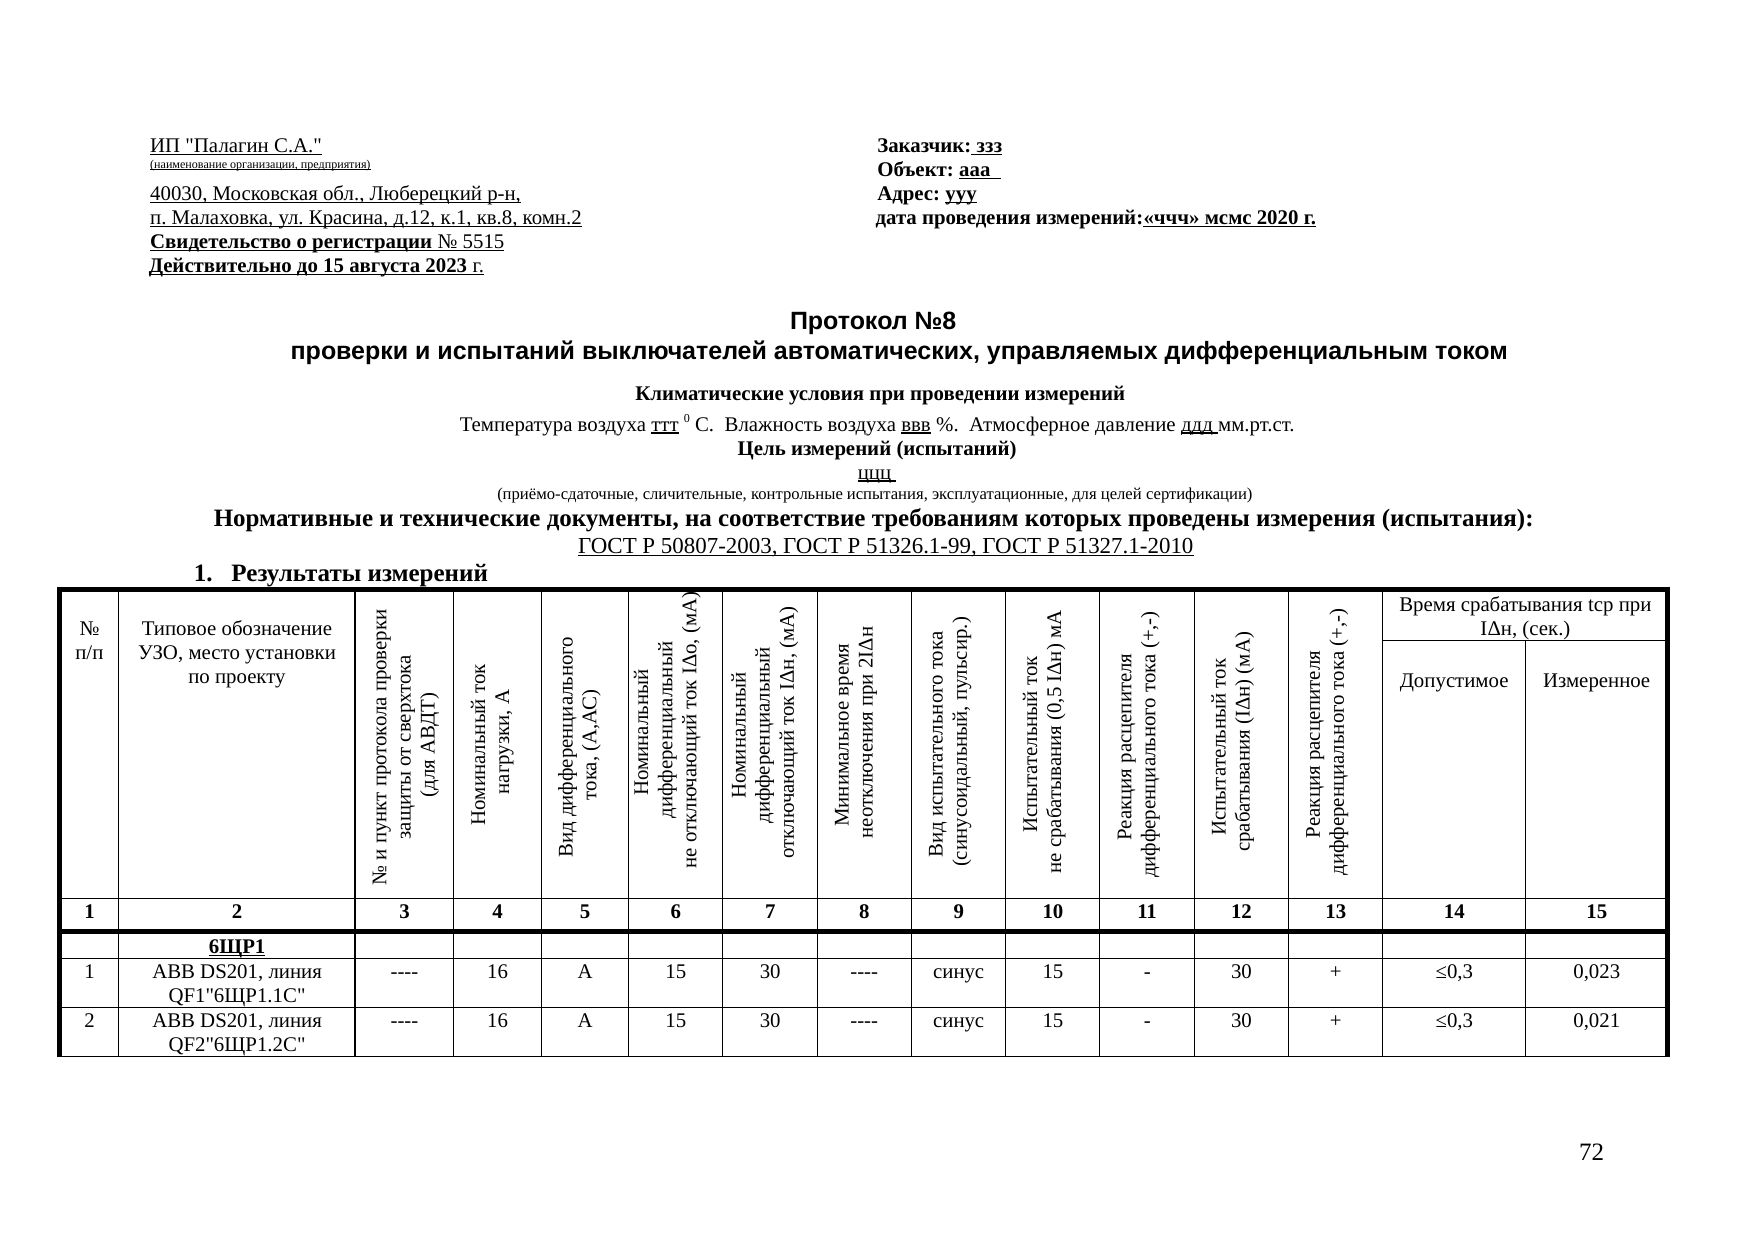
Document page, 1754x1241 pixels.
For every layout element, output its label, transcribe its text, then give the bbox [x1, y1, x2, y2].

text (наименование организации, предприятия) [150, 157, 877, 181]
text Цель измерений (испытаний) [150, 436, 1604, 460]
text ИП "Палагин С.А." [150, 133, 877, 157]
text п. Малаховка, ул. Красина, д.12, к.1, кв.8, комн.2 [150, 205, 877, 229]
table_cell 2 [62, 1008, 118, 1056]
table_cell [62, 934, 118, 958]
table_cell 15 [629, 959, 722, 1007]
table_cell 6ЩР1 [119, 934, 354, 958]
table_cell ≤0,3 [1383, 1008, 1525, 1056]
table_cell 0,021 [1526, 1008, 1665, 1056]
table_cell 3 [356, 899, 453, 929]
table_cell 1 [62, 959, 118, 1007]
text Действительно до 15 августа 2023 г. [148, 253, 877, 277]
table_cell [1006, 934, 1099, 958]
table_cell [1289, 934, 1382, 958]
table_cell - [1100, 1008, 1194, 1056]
table_cell 16 [454, 959, 541, 1007]
table_cell ---- [818, 1008, 911, 1056]
table_cell синус [912, 1008, 1005, 1056]
table_cell [723, 934, 817, 958]
table_header Испытательный ток срабатывания (IΔн) (мА) [1195, 592, 1288, 898]
table_header Реакция расцепителя дифференциального тока (+,-) [1289, 592, 1382, 898]
table_cell [1195, 934, 1288, 958]
table_cell 13 [1289, 899, 1382, 929]
table_header Номинальный ток нагрузки, А [454, 592, 541, 898]
table_cell 12 [1195, 899, 1288, 929]
table_header Номинальный дифференциальный отключающий ток IΔн, (мА) [723, 592, 817, 898]
table_cell Измеренное [1526, 641, 1665, 898]
table_cell 0,023 [1526, 959, 1665, 1007]
table_header Время срабатывания tср при IΔн, (сек.) [1383, 592, 1665, 639]
table_cell [912, 934, 1005, 958]
table_cell [542, 934, 628, 958]
table_cell 30 [723, 959, 817, 1007]
text ГОСТ Р 50807-2003, ГОСТ Р 51326.1-99, ГОСТ Р 51327.1-2010 [150, 532, 1621, 558]
table_header Испытательный ток не срабатывания (0,5 IΔн) мА [1006, 592, 1099, 898]
text Адрес: ууу [877, 181, 1604, 205]
table_cell синус [912, 959, 1005, 1007]
table_cell 15 [629, 1008, 722, 1056]
text ццц [150, 460, 1604, 484]
table_cell [1383, 934, 1525, 958]
table_cell [454, 934, 541, 958]
text Объект: ааа [877, 157, 1604, 181]
table_header Вид испытательного тока (синусоидальный, пульсир.) [912, 592, 1005, 898]
table_cell 9 [912, 899, 1005, 929]
text дата проведения измерений:«ччч» мсмс 2020 г. [877, 205, 1604, 229]
table_header Типовое обозначение УЗО, место установки по проекту [119, 592, 354, 898]
table_cell ---- [356, 959, 453, 1007]
table_cell A [542, 959, 628, 1007]
table_cell [818, 934, 911, 958]
table_cell A [542, 1008, 628, 1056]
table_header Вид дифференциального тока, (А,АС) [542, 592, 628, 898]
table_cell 16 [454, 1008, 541, 1056]
table_cell - [1100, 959, 1194, 1007]
text (приёмо-сдаточные, сличительные, контрольные испытания, эксплуатационные, для целей сертификации) [150, 484, 1604, 503]
table_cell 1 [62, 899, 118, 929]
table_cell ABB DS201, линия QF1"6ЩР1.1С" [119, 959, 354, 1007]
text Температура воздуха ттт 0 С. Влажность воздуха ввв %. Атмосферное давление ддд мм.рт.ст. [150, 412, 1604, 436]
table_cell + [1289, 1008, 1382, 1056]
table_cell 11 [1100, 899, 1194, 929]
table_cell ABB DS201, линия QF2"6ЩР1.2С" [119, 1008, 354, 1056]
table_header Номинальный дифференциальный не отключающий ток IΔо, (мА) [629, 592, 722, 898]
table_cell 30 [1195, 959, 1288, 1007]
table_header Реакция расцепителя дифференциального тока (+,-) [1100, 592, 1194, 898]
table_cell Допустимое [1383, 641, 1525, 898]
table_cell 6 [629, 899, 722, 929]
table_cell 14 [1383, 899, 1525, 929]
table_cell 8 [818, 899, 911, 929]
list Результаты измерений [194, 558, 1604, 587]
table_cell [1100, 934, 1194, 958]
table_cell 4 [454, 899, 541, 929]
table_cell ---- [356, 1008, 453, 1056]
text Заказчик: ззз [877, 133, 1604, 157]
table_cell [1526, 934, 1665, 958]
table_cell 30 [723, 1008, 817, 1056]
subtitle проверки и испытаний выключателей автоматических, управляемых дифференциальным током [150, 302, 1604, 364]
table_header № п/п [62, 592, 118, 898]
table_cell 10 [1006, 899, 1099, 929]
table_cell 30 [1195, 1008, 1288, 1056]
table_cell 5 [542, 899, 628, 929]
table_header Минимальное время неотключения при 2IΔн [818, 592, 911, 898]
text 40030, Московская обл., Люберецкий р-н, [150, 181, 877, 205]
text Нормативные и технические документы, на соответствие требованиям которых проведены измерения (испытания): [150, 503, 1604, 532]
table_cell 15 [1006, 1008, 1099, 1056]
table_cell ≤0,3 [1383, 959, 1525, 1007]
table_cell ---- [818, 959, 911, 1007]
table_cell 2 [119, 899, 354, 929]
table_header № и пункт протокола проверки защиты от сверхтока (для АВДТ) [356, 592, 453, 898]
table_cell 7 [723, 899, 817, 929]
table_cell [629, 934, 722, 958]
text Свидетельство о регистрации № 5515 [150, 229, 877, 253]
text Климатические условия при проведении измерений [150, 377, 1604, 406]
table_cell 15 [1526, 899, 1665, 929]
table_cell + [1289, 959, 1382, 1007]
table_cell 15 [1006, 959, 1099, 1007]
table_cell [356, 934, 453, 958]
